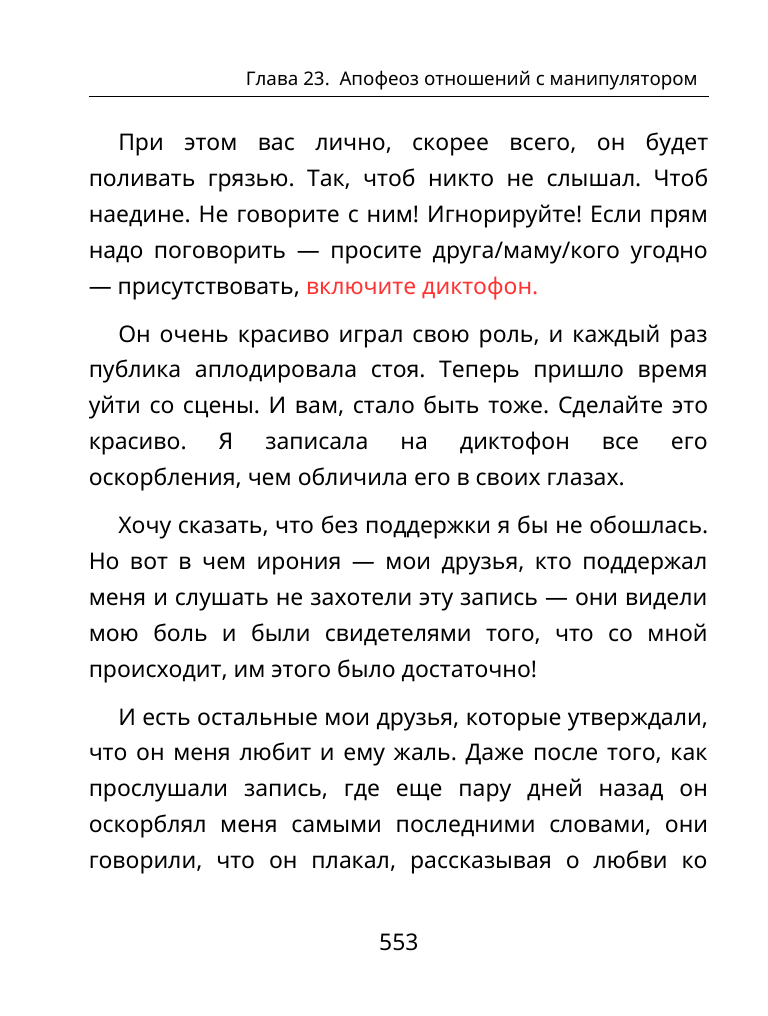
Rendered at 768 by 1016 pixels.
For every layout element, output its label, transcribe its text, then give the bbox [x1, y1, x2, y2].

text Он очень красиво играл свою роль, и каждый раз публика аплодировала стоя. Теперь пришло время уйти со сцены. И вам, стало быть тоже. Сделайте это красиво. Я записала на диктофон все его оскорбления, чем обличила его в своих глазах. [88, 317, 709, 492]
text Хочу сказать, что без поддержки я бы не обошлась. Но вот в чем ирония — мои друзья, кто поддержал меня и слушать не захотели эту запись — они видели мою боль и были свидетелями того, что со мной происходит, им этого было достаточно! [88, 509, 709, 684]
text И есть остальные мои друзья, которые утверждали, что он меня любит и ему жаль. Даже после того, как прослушали запись, где еще пару дней назад он оскорблял меня самыми последними словами, они говорили, что он плакал, рассказывая о любви ко [88, 700, 709, 875]
text При этом вас лично, скорее всего, он будет поливать грязью. Так, чтоб никто не слышал. Чтоб наедине. Не говорите с ним! Игнорируйте! Если прям надо поговорить — просите друга/маму/кого угодно — присутствовать, включите диктофон. [88, 126, 709, 301]
